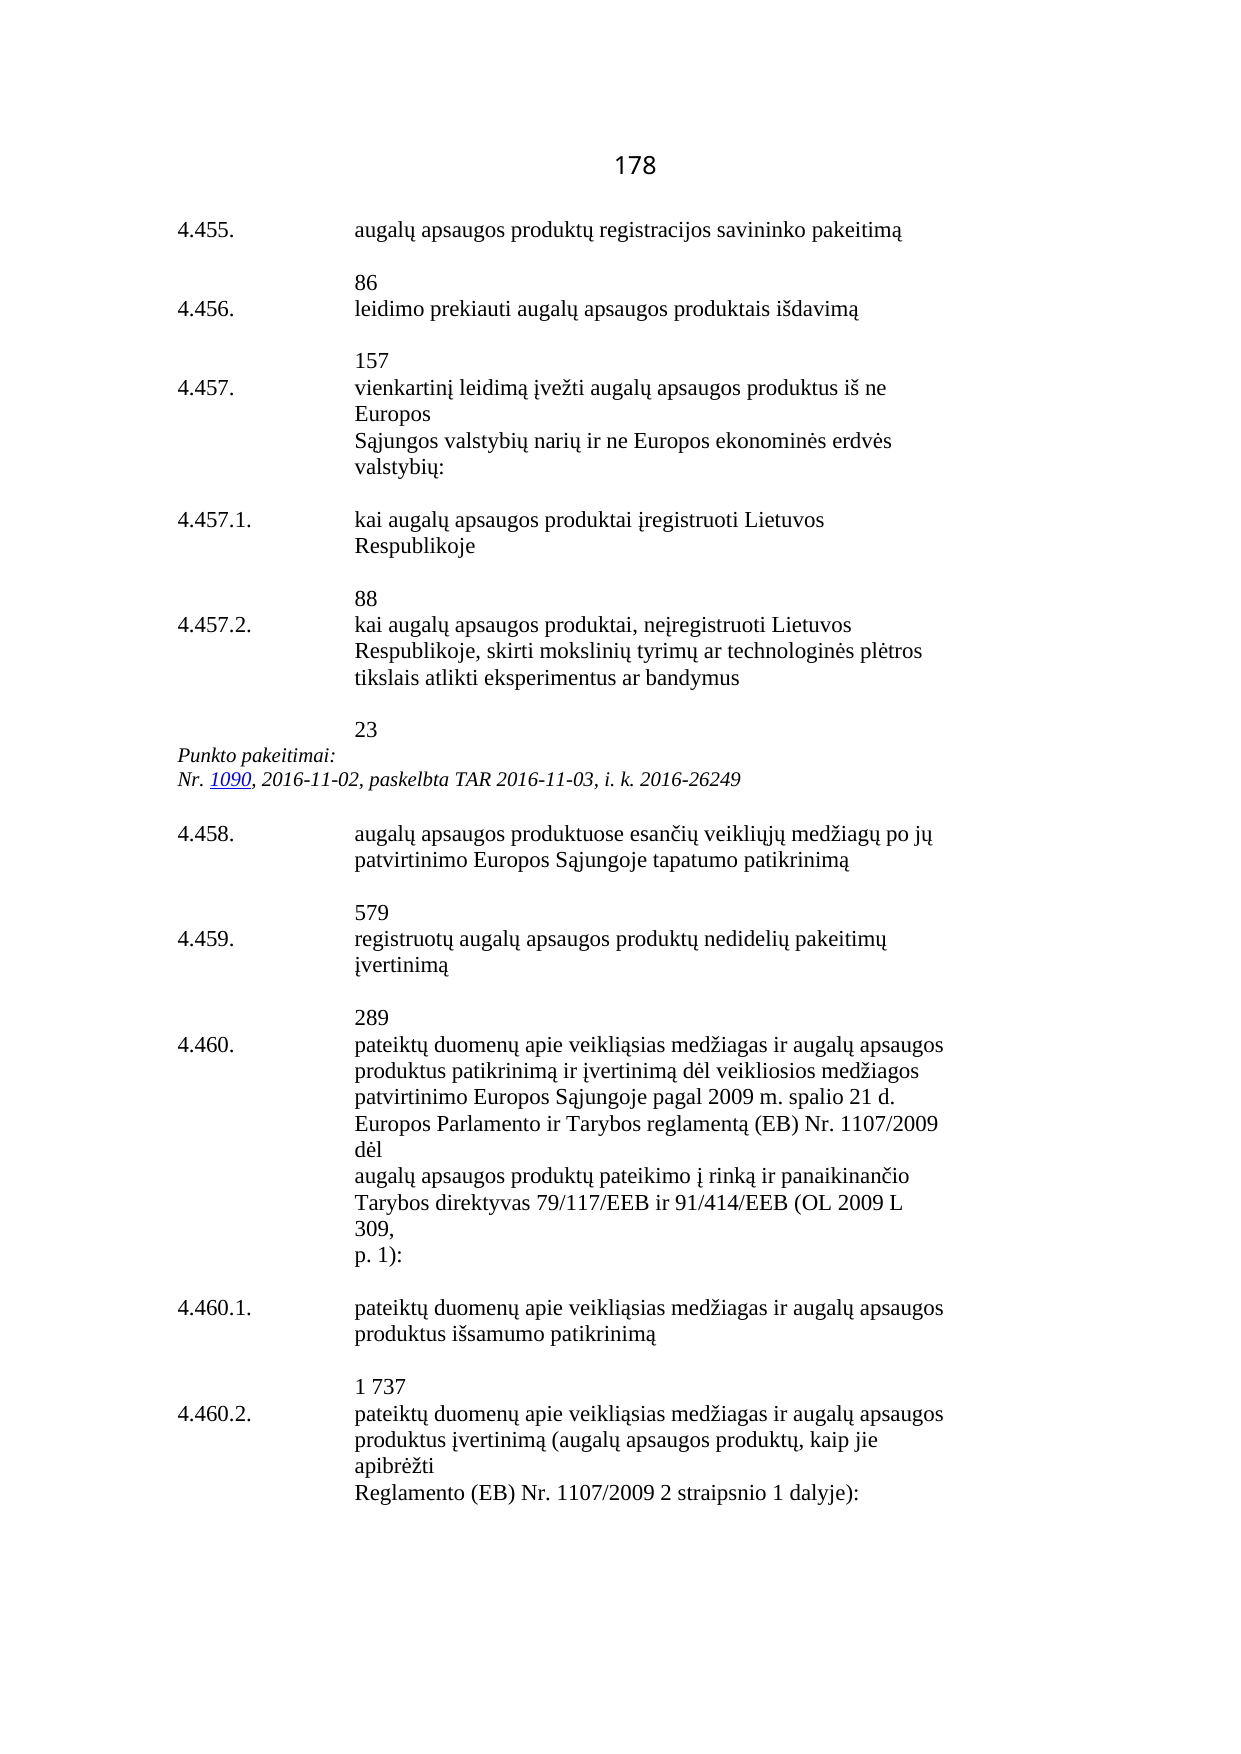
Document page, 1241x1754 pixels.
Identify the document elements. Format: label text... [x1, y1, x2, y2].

text 4.457.2. kai augalų apsaugos produktai, neįregistruoti Lietuvos [177, 611, 945, 637]
text produktus patikrinimą ir įvertinimą dėl veikliosios medžiagos [354, 1057, 945, 1083]
text valstybių: [354, 453, 945, 506]
text produktus įvertinimą (augalų apsaugos produktų, kaip jie apibrėžti [354, 1426, 945, 1479]
text p. 1): [354, 1241, 945, 1294]
text patvirtinimo Europos Sąjungoje pagal 2009 m. spalio 21 d. [354, 1083, 945, 1110]
text 4.457.1. kai augalų apsaugos produktai įregistruoti Lietuvos Respublikoje 88 [177, 506, 945, 611]
text 4.460.1. pateiktų duomenų apie veikliąsias medžiagas ir augalų apsaugos [177, 1294, 945, 1321]
text augalų apsaugos produktų pateikimo į rinką ir panaikinančio [354, 1162, 945, 1189]
text Nr. 1090, 2016-11-02, paskelbta TAR 2016-11-03, i. k. 2016-26249 [177, 767, 1093, 791]
text įvertinimą 289 [354, 952, 945, 1031]
text tikslais atlikti eksperimentus ar bandymus 23 [354, 664, 945, 743]
text Punkto pakeitimai: [177, 743, 1093, 767]
text Reglamento (EB) Nr. 1107/2009 2 straipsnio 1 dalyje): [354, 1479, 945, 1531]
text produktus išsamumo patikrinimą 1 737 [354, 1321, 945, 1399]
text 4.460. pateiktų duomenų apie veikliąsias medžiagas ir augalų apsaugos [177, 1031, 945, 1057]
text Tarybos direktyvas 79/117/EEB ir 91/414/EEB (OL 2009 L 309, [354, 1189, 945, 1241]
text patvirtinimo Europos Sąjungoje tapatumo patikrinimą 579 [354, 846, 945, 925]
text Respublikoje, skirti mokslinių tyrimų ar technologinės plėtros [354, 637, 945, 664]
text 4.458. augalų apsaugos produktuose esančių veikliųjų medžiagų po jų [177, 820, 945, 846]
text 4.457. vienkartinį leidimą įvežti augalų apsaugos produktus iš ne Europos [177, 374, 945, 427]
text Europos Parlamento ir Tarybos reglamentą (EB) Nr. 1107/2009 dėl [354, 1110, 945, 1162]
text 4.456. leidimo prekiauti augalų apsaugos produktais išdavimą 157 [177, 295, 945, 374]
text 4.460.2. pateiktų duomenų apie veikliąsias medžiagas ir augalų apsaugos [177, 1399, 945, 1426]
text Sąjungos valstybių narių ir ne Europos ekonominės erdvės [354, 427, 945, 453]
text 4.459. registruotų augalų apsaugos produktų nedidelių pakeitimų [177, 925, 945, 952]
text 4.455. augalų apsaugos produktų registracijos savininko pakeitimą 86 [177, 216, 945, 295]
